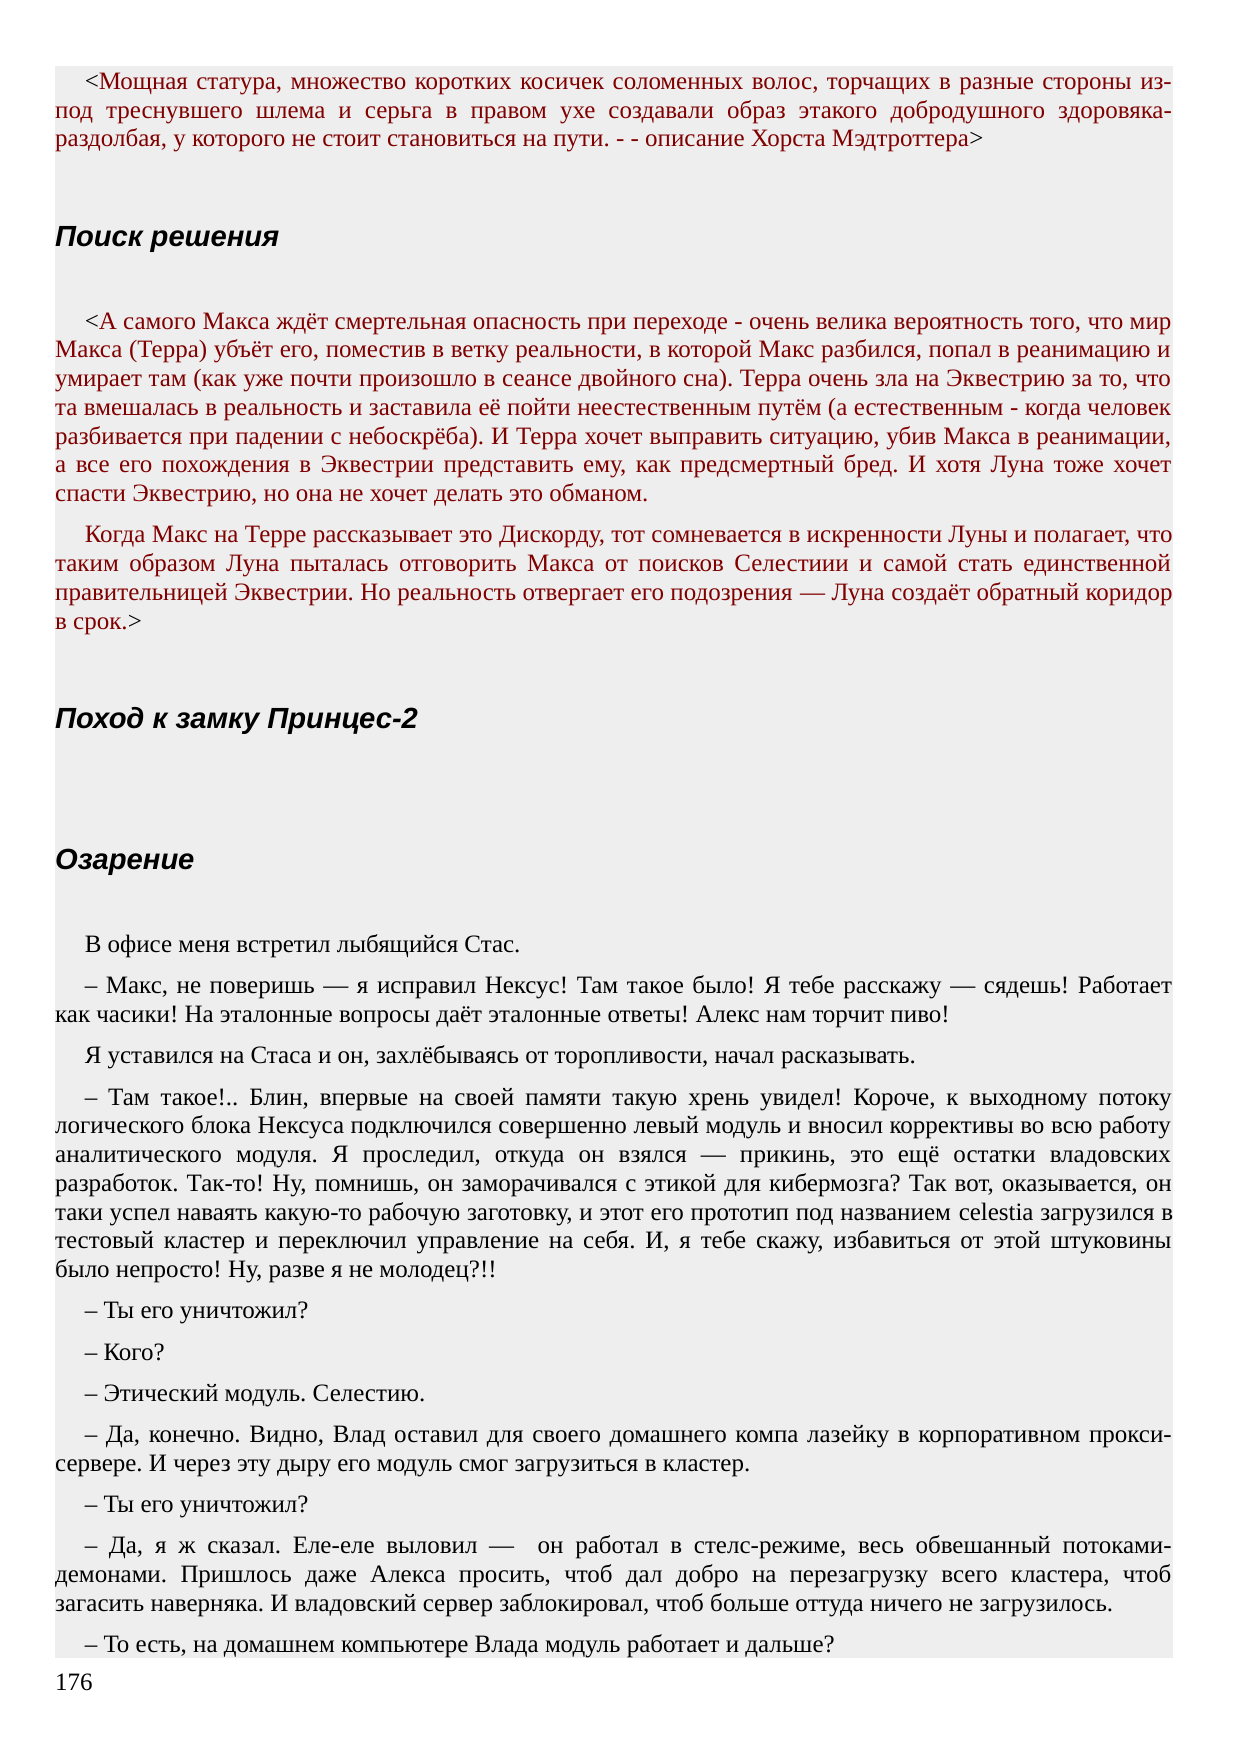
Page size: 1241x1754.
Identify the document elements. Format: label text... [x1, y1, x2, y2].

subtitle Озарение [55, 842, 1173, 875]
text Я уставился на Стаса и он, захлёбываясь от торопливости, начал расказывать. [55, 1040, 1173, 1069]
text – Ты его уничтожил? [55, 1489, 1173, 1518]
text – Этический модуль. Селестию. [55, 1378, 1173, 1407]
text <Мощная статура, множество коротких косичек соломенных волос, торчащих в разные стороны из-под треснувшего шлема и серьга в правом ухе создавали образ этакого добродушного здоровяка-раздолбая, у которого не стоит становиться на пути. - - описание Хорста Мэдтроттера> [55, 66, 1173, 152]
text Когда Макс на Терре рассказывает это Дискорду, тот сомневается в искренности Луны и полагает, что таким образом Луна пыталась отговорить Макса от поисков Селестиии и самой стать единственной правительницей Эквестрии. Но реальность отвергает его подозрения — Луна создаёт обратный коридор в срок.> [55, 519, 1173, 634]
subtitle Поход к замку Принцес-2 [55, 701, 1173, 734]
text – То есть, на домашнем компьютере Влада модуль работает и дальше? [55, 1629, 1173, 1658]
text – Макс, не поверишь — я исправил Нексус! Там такое было! Я тебе расскажу — сядешь! Работает как часики! На эталонные вопросы даёт эталонные ответы! Алекс нам торчит пиво! [55, 970, 1173, 1028]
text – Да, конечно. Видно, Влад оставил для своего домашнего компа лазейку в корпоративном прокси-сервере. И через эту дыру его модуль смог загрузиться в кластер. [55, 1419, 1173, 1477]
text В офисе меня встретил лыбящийся Стас. [55, 929, 1173, 958]
text – Ты его уничтожил? [55, 1295, 1173, 1324]
text – Там такое!.. Блин, впервые на своей памяти такую хрень увидел! Короче, к выходному потоку логического блока Нексуса подключился совершенно левый модуль и вносил коррективы во всю работу аналитического модуля. Я проследил, откуда он взялся — прикинь, это ещё остатки владовских разработок. Так-то! Ну, помнишь, он заморачивался с этикой для кибермозга? Так вот, оказывается, он таки успел наваять какую-то рабочую заготовку, и этот его прототип под названием celestia загрузился в тестовый кластер и переключил управление на себя. И, я тебе скажу, избавиться от этой штуковины было непросто! Ну, разве я не молодец?!! [55, 1082, 1173, 1283]
subtitle Поиск решения [55, 218, 1173, 252]
text – Кого? [55, 1337, 1173, 1365]
text – Да, я ж сказал. Еле-еле выловил — он работал в стелс-режиме, весь обвешанный потоками-демонами. Пришлось даже Алекса просить, чтоб дал добро на перезагрузку всего кластера, чтоб загасить наверняка. И владовский сервер заблокировал, чтоб больше оттуда ничего не загрузилось. [55, 1530, 1173, 1617]
text <А самого Макса ждёт смертельная опасность при переходе - очень велика вероятность того, что мир Макса (Терра) убъёт его, поместив в ветку реальности, в которой Макс разбился, попал в реанимацию и умирает там (как уже почти произошло в сеансе двойного сна). Терра очень зла на Эквестрию за то, что та вмешалась в реальность и заставила её пойти неестественным путём (а естественным - когда человек разбивается при падении с небоскрёба). И Терра хочет выправить ситуацию, убив Макса в реанимации, а все его похождения в Эквестрии представить ему, как предсмертный бред. И хотя Луна тоже хочет спасти Эквестрию, но она не хочет делать это обманом. [55, 306, 1173, 507]
